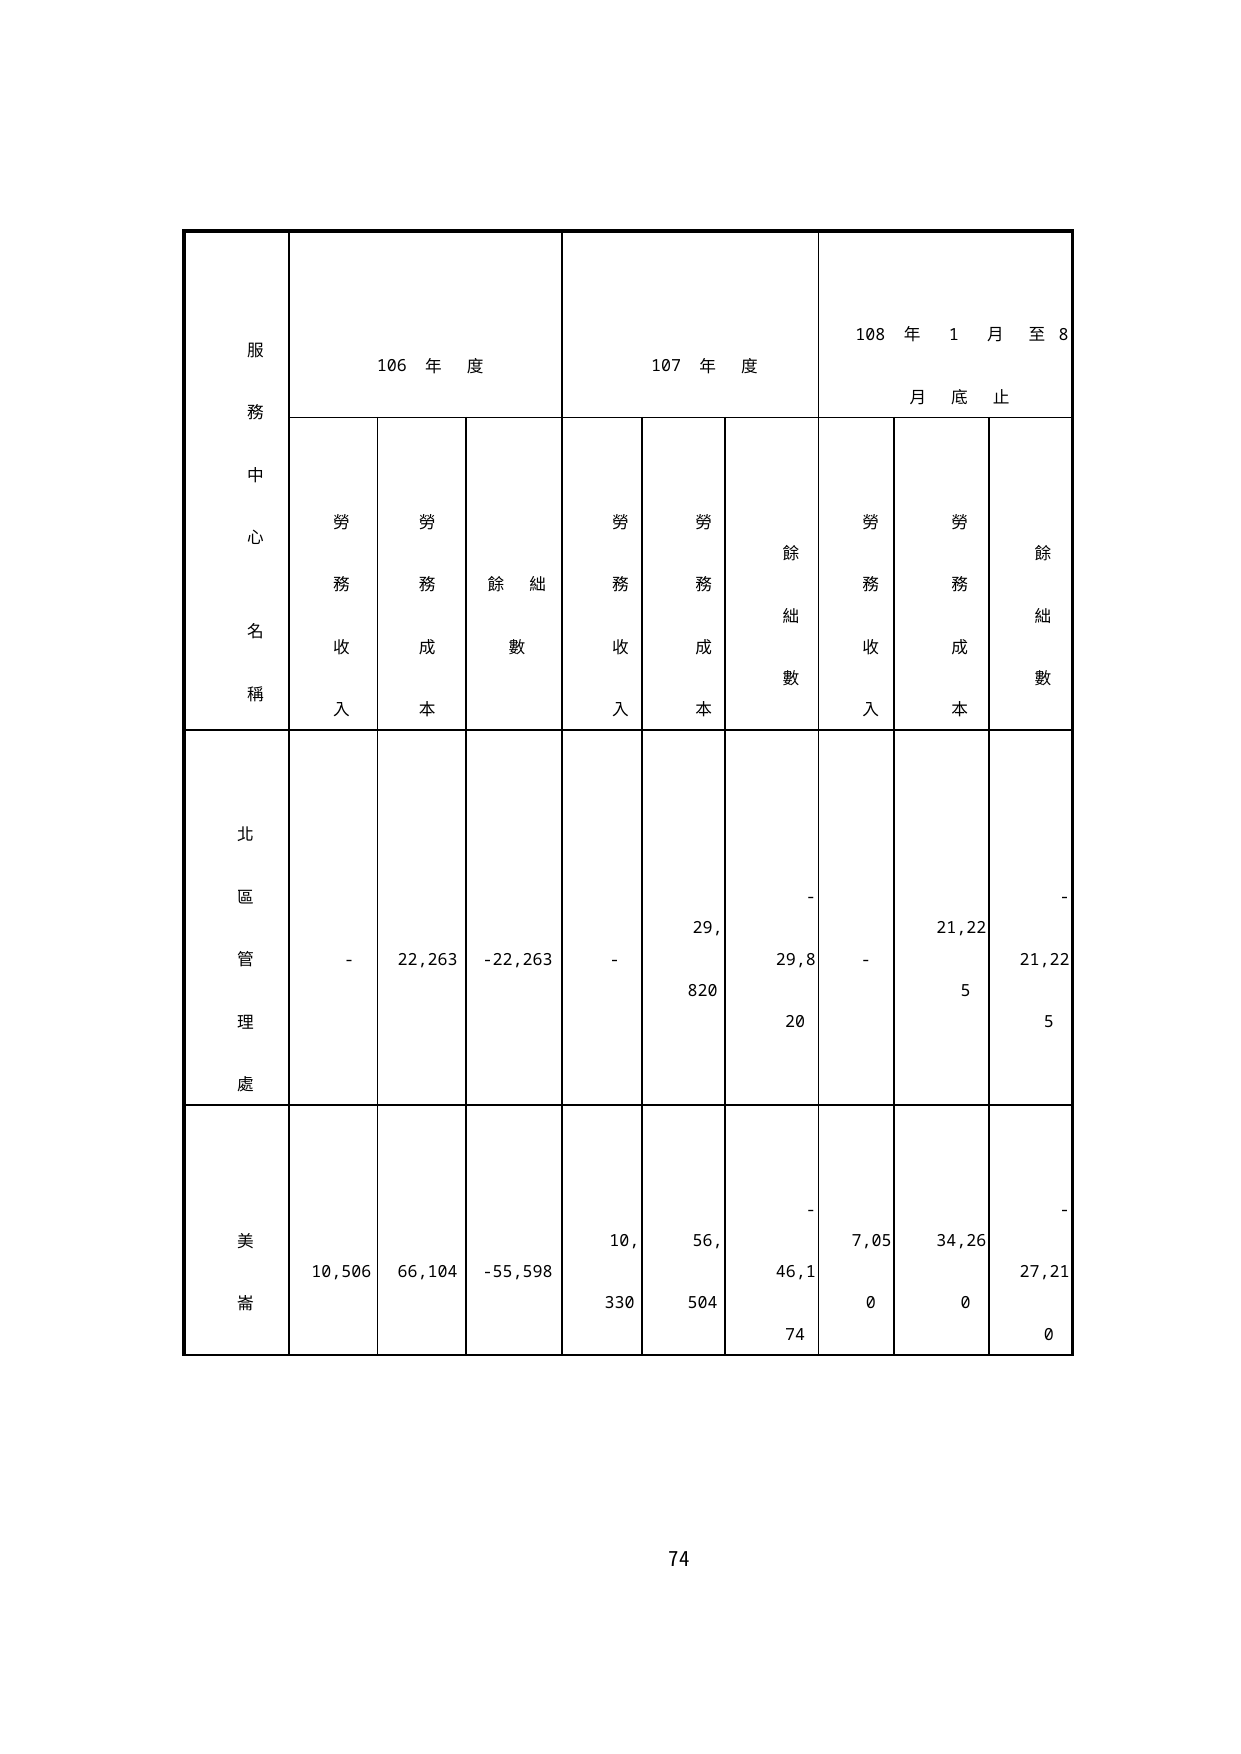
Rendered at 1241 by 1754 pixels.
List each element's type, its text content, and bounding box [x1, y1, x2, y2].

table_cell 餘絀數 [467, 418, 561, 729]
table_cell 10,506 [290, 1106, 377, 1354]
table_cell -46,174 [726, 1106, 818, 1354]
table_cell -29,820 [726, 731, 818, 1104]
table_cell 勞務成本 [643, 418, 724, 729]
table_cell 勞務成本 [378, 418, 465, 729]
table_header 服務中心 名稱 [186, 233, 288, 729]
table_cell 56,504 [643, 1106, 724, 1354]
table_cell -21,225 [990, 731, 1071, 1104]
table_header 106年度 [290, 233, 561, 417]
table_cell - [290, 731, 377, 1104]
table_cell 餘絀數 [726, 418, 818, 729]
table_cell 北區管理處 [186, 731, 288, 1104]
table_cell 21,225 [895, 731, 988, 1104]
table_cell - [563, 731, 641, 1104]
table_cell 7,050 [819, 1106, 893, 1354]
table_cell 美崙 [186, 1106, 288, 1354]
table_cell 勞務成本 [895, 418, 988, 729]
table_cell -27,210 [990, 1106, 1071, 1354]
table_header 108年1月至8月底止 [819, 233, 1071, 417]
table_cell -55,598 [467, 1106, 561, 1354]
table_cell - [819, 731, 893, 1104]
table_cell 66,104 [378, 1106, 465, 1354]
table_cell 34,260 [895, 1106, 988, 1354]
table_cell 10,330 [563, 1106, 641, 1354]
table_cell 29,820 [643, 731, 724, 1104]
table_cell 勞務收入 [819, 418, 893, 729]
table_cell 勞務收入 [290, 418, 377, 729]
table_cell 餘絀數 [990, 418, 1071, 729]
table_header 107年度 [563, 233, 818, 417]
table_cell 22,263 [378, 731, 465, 1104]
table_cell -22,263 [467, 731, 561, 1104]
table_cell 勞務收入 [563, 418, 641, 729]
